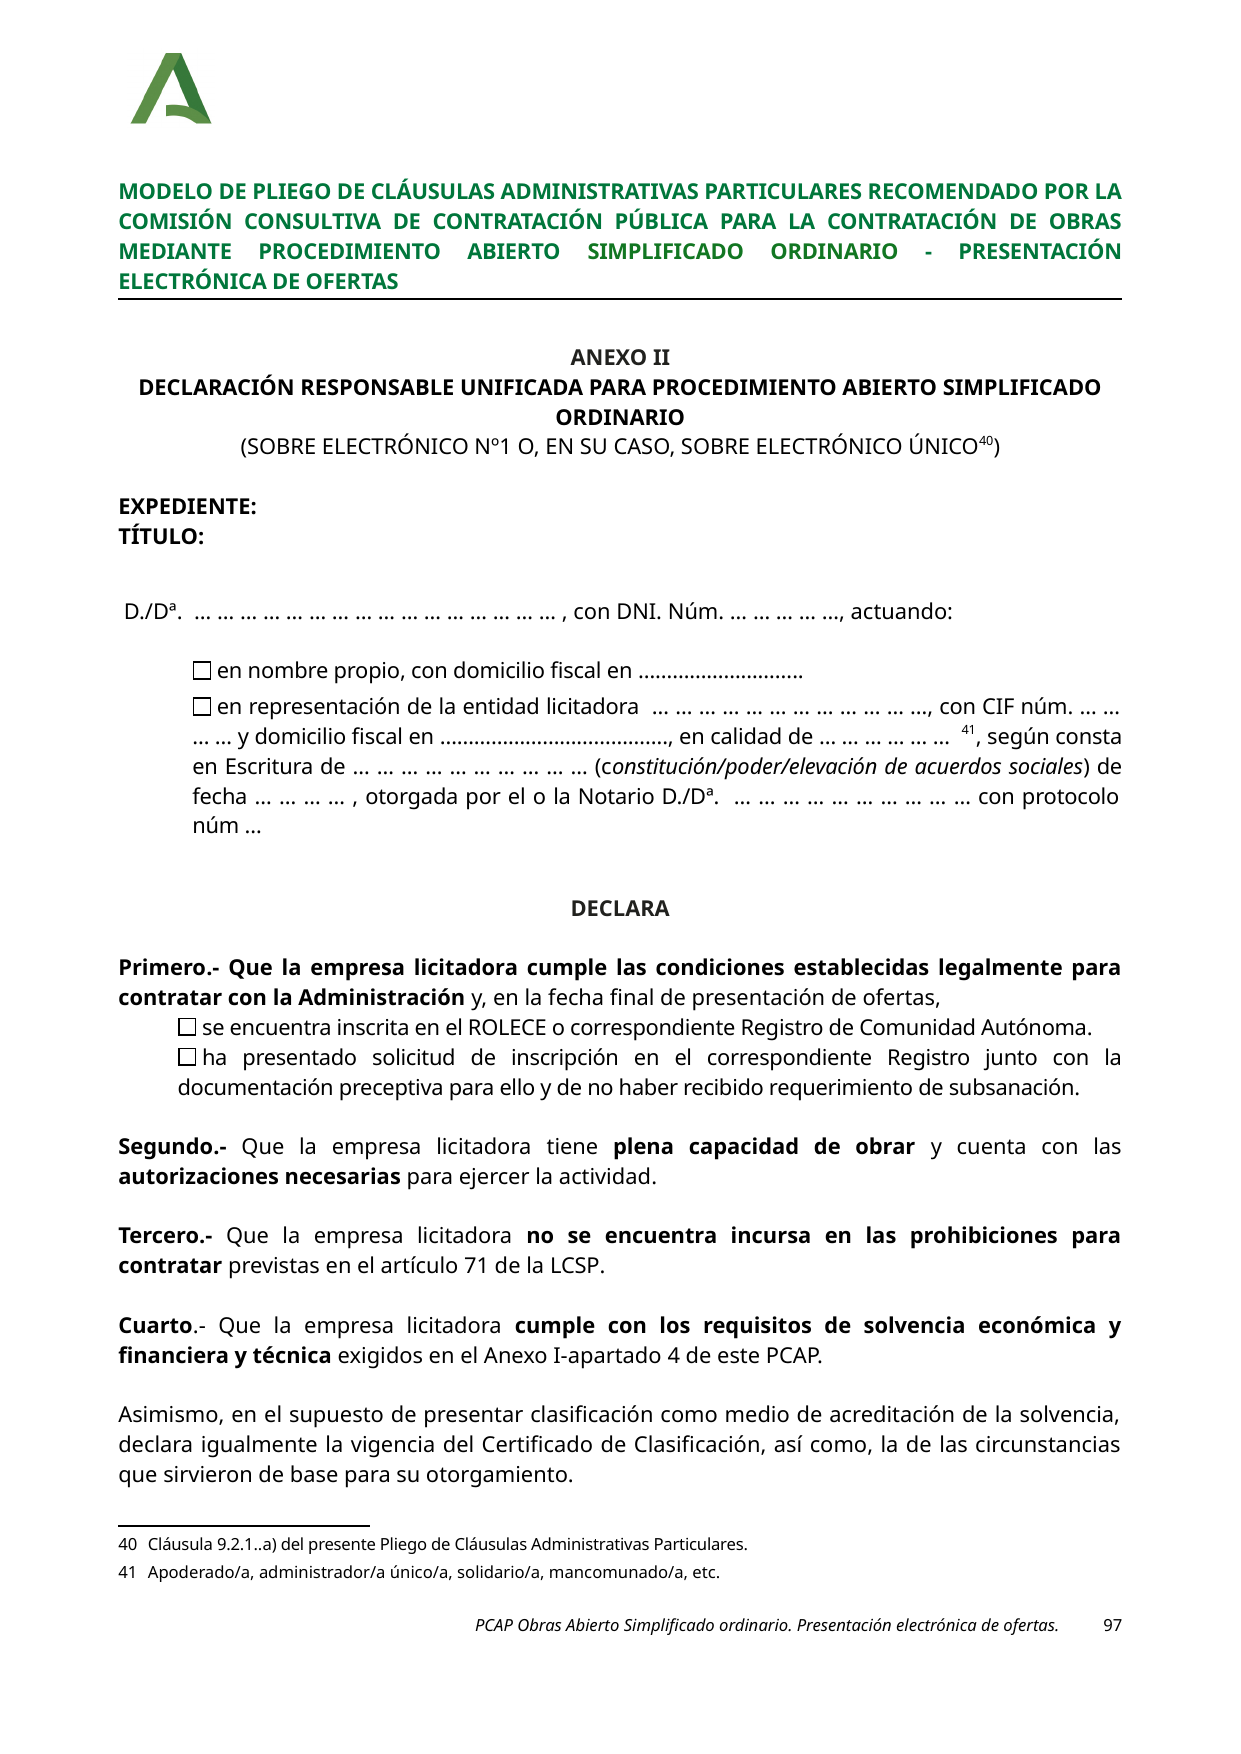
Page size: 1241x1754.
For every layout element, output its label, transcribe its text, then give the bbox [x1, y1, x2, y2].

text DECLARA [118, 893, 1122, 923]
list Primero.- Que la empresa licitadora cumple las condiciones establecidas legalmente para contratar con la Administración y, en la fecha final de presentación de ofertas, [118, 952, 1122, 1012]
text Apoderado/a, administrador/a único/a, solidario/a, mancomunado/a, etc. [118, 1561, 1122, 1584]
list se encuentra inscrita en el ROLECE o correspondiente Registro de Comunidad Autónoma. [177, 1012, 1122, 1042]
text en nombre propio, con domicilio fiscal en ……………………….. [192, 656, 1122, 685]
list ha presentado solicitud de inscripción en el correspondiente Registro junto con la documentación preceptiva para ello y de no haber recibido requerimiento de subsanación. [177, 1042, 1122, 1101]
text Segundo.- Que la empresa licitadora tiene plena capacidad de obrar y cuenta con las autorizaciones necesarias para ejercer la actividad. [118, 1131, 1122, 1191]
text TÍTULO: [118, 521, 1122, 551]
text DECLARACIÓN RESPONSABLE UNIFICADA PARA PROCEDIMIENTO ABIERTO SIMPLIFICADO ORDINARIO [118, 372, 1122, 431]
text MODELO DE PLIEGO DE CLÁUSULAS ADMINISTRATIVAS PARTICULARES RECOMENDADO POR LA COMISIÓN CONSULTIVA DE CONTRATACIÓN PÚBLICA PARA LA CONTRATACIÓN DE OBRAS MEDIANTE PROCEDIMIENTO ABIERTO SIMPLIFICADO ORDINARIO - PRESENTACIÓN ELECTRÓNICA DE OFERTAS [118, 176, 1122, 298]
text EXPEDIENTE: [118, 491, 1122, 521]
text ANEXO II [118, 342, 1122, 372]
text Cuarto.- Que la empresa licitadora cumple con los requisitos de solvencia económica y financiera y técnica exigidos en el Anexo I-apartado 4 de este PCAP. [118, 1310, 1122, 1369]
picture [127, 48, 216, 128]
text Tercero.- Que la empresa licitadora no se encuentra incursa en las prohibiciones para contratar previstas en el artículo 71 de la LCSP. [118, 1221, 1122, 1280]
text (SOBRE ELECTRÓNICO Nº1 O, EN SU CASO, SOBRE ELECTRÓNICO ÚNICO) [118, 431, 1122, 461]
text D./Dª. … … … … … … … … … … … … … … … … , con DNI. Núm. … … … … …, actuando: [118, 596, 1122, 626]
text Cláusula 9.2.1..a) del presente Pliego de Cláusulas Administrativas Particulares. [118, 1532, 1122, 1555]
text en representación de la entidad licitadora … … … … … … … … … … … …, con CIF núm. … … … … y domicilio fiscal en …………………………………., en calidad de … … … … … … , según consta en Escritura de … … … … … … … … … … (constitución/poder/elevación de acuerdos sociales) de fecha … … … … , otorgada por el o la Notario D./Dª. … … … … … … … … … … con protocolo núm … [192, 691, 1122, 840]
text Asimismo, en el supuesto de presentar clasificación como medio de acreditación de la solvencia, declara igualmente la vigencia del Certificado de Clasificación, así como, la de las circunstancias que sirvieron de base para su otorgamiento. [118, 1399, 1122, 1489]
